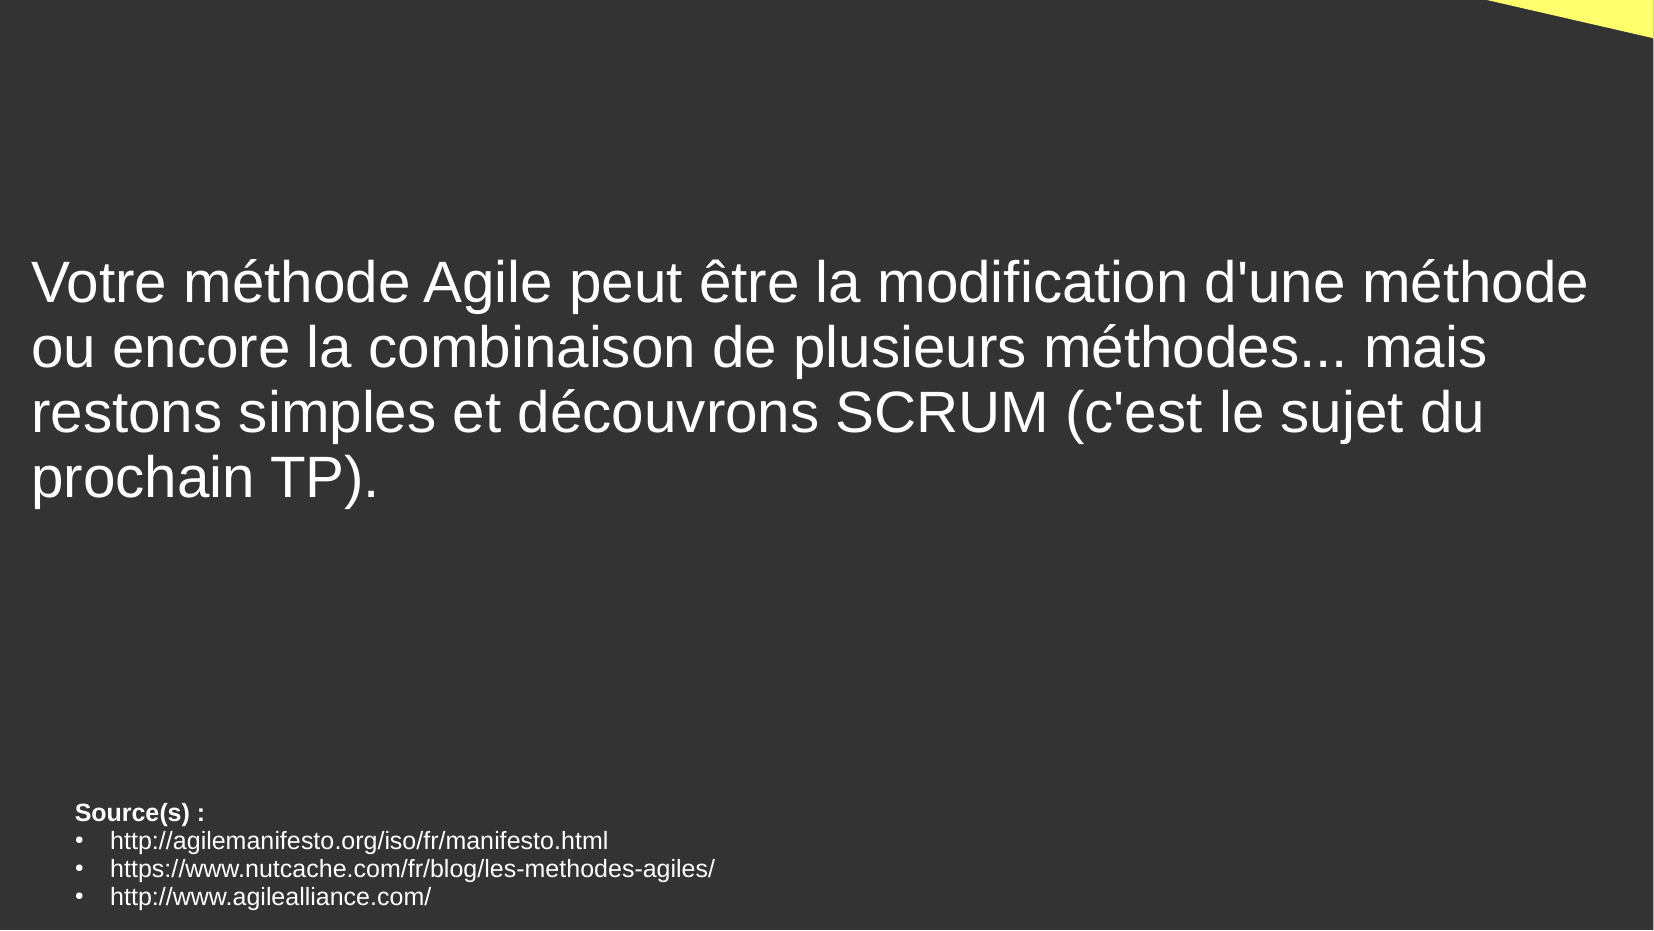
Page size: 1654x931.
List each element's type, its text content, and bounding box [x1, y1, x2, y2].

text_box Source(s) : http://agilemanifesto.org/iso/fr/manifesto.html https://www.nutcache.com/fr/blog/les-methodes-agiles/ http://www.agilealliance.com/ [60, 791, 1546, 919]
text_box [1486, 0, 1654, 39]
title Votre méthode Agile peut être la modification d'une méthode ou encore la combinaison de plusieurs méthodes... mais restons simples et découvrons SCRUM (c'est le sujet du prochain TP). [31, 249, 1622, 510]
